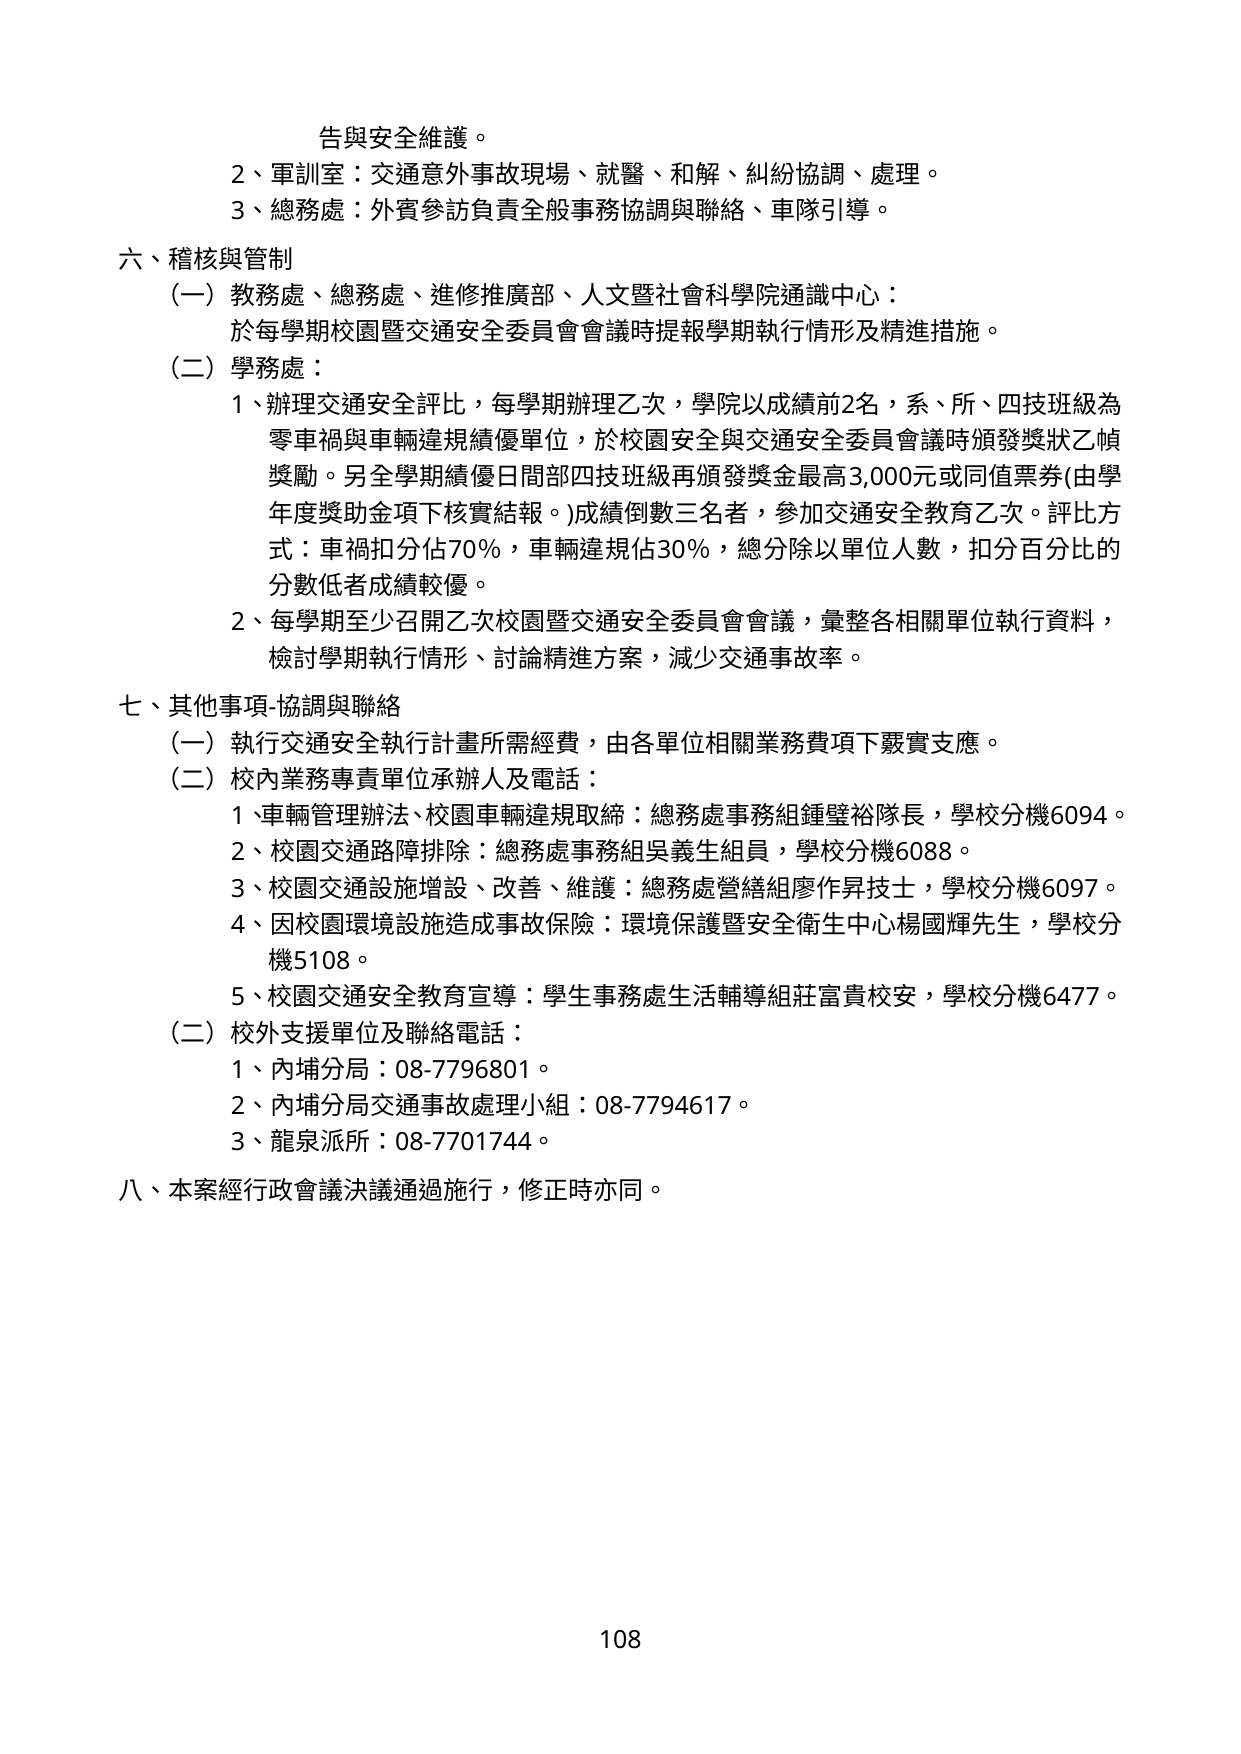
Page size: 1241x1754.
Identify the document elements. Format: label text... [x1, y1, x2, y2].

text 告與安全維護。 [256, 118, 1122, 154]
text 1、內埔分局：08-7796801。 [231, 1049, 1122, 1086]
text 2、校園交通路障排除：總務處事務組吳義生組員，學校分機6088。 [231, 832, 1122, 868]
text （一）教務處、總務處、進修推廣部、人文暨社會科學院通識中心： [156, 276, 1122, 312]
text 1、辦理交通安全評比，每學期辦理乙次，學院以成績前2名，系、所、四技班級為零車禍與車輛違規績優單位，於校園安全與交通安全委員會議時頒發獎狀乙幀獎勵。另全學期績優日間部四技班級再頒發獎金最高3,000元或同值票券(由學年度獎助金項下核實結報。)成績倒數三名者，參加交通安全教育乙次。評比方式：車禍扣分佔70％，車輛違規佔30％，總分除以單位人數，扣分百分比的分數低者成績較優。 [231, 384, 1122, 602]
text 1、車輛管理辦法、校園車輛違規取締：總務處事務組鍾璧裕隊長，學校分機6094。 [231, 796, 1122, 832]
text 2、軍訓室：交通意外事故現場、就醫、和解、糾紛協調、處理。 [231, 154, 1122, 191]
text （一）執行交通安全執行計畫所需經費，由各單位相關業務費項下覈實支應。 [156, 723, 1122, 759]
text 5、校園交通安全教育宣導：學生事務處生活輔導組莊富貴校安，學校分機6477。 [231, 977, 1122, 1013]
text 2、每學期至少召開乙次校園暨交通安全委員會會議，彙整各相關單位執行資料，檢討學期執行情形、討論精進方案，減少交通事故率。 [231, 602, 1122, 674]
text （二）校內業務專責單位承辦人及電話： [156, 759, 1122, 796]
text 3、總務處：外賓參訪負責全般事務協調與聯絡、車隊引導。 [231, 191, 1122, 227]
text 3、龍泉派所：08-7701744。 [231, 1122, 1122, 1158]
text 七、其他事項-協調與聯絡 [118, 687, 1122, 723]
text （二）校外支援單位及聯絡電話： [156, 1013, 1122, 1049]
text 八、本案經行政會議決議通過施行，修正時亦同。 [118, 1171, 1122, 1207]
text （二）學務處： [156, 348, 1122, 384]
text 2、內埔分局交通事故處理小組：08-7794617。 [231, 1086, 1122, 1122]
text 3、校園交通設施增設、改善、維護：總務處營繕組廖作昇技士，學校分機6097。 [231, 868, 1122, 904]
text 六、稽核與管制 [118, 239, 1122, 276]
text 於每學期校園暨交通安全委員會會議時提報學期執行情形及精進措施。 [231, 312, 1122, 348]
text 4、因校園環境設施造成事故保險：環境保護暨安全衛生中心楊國輝先生，學校分機5108。 [231, 904, 1122, 977]
